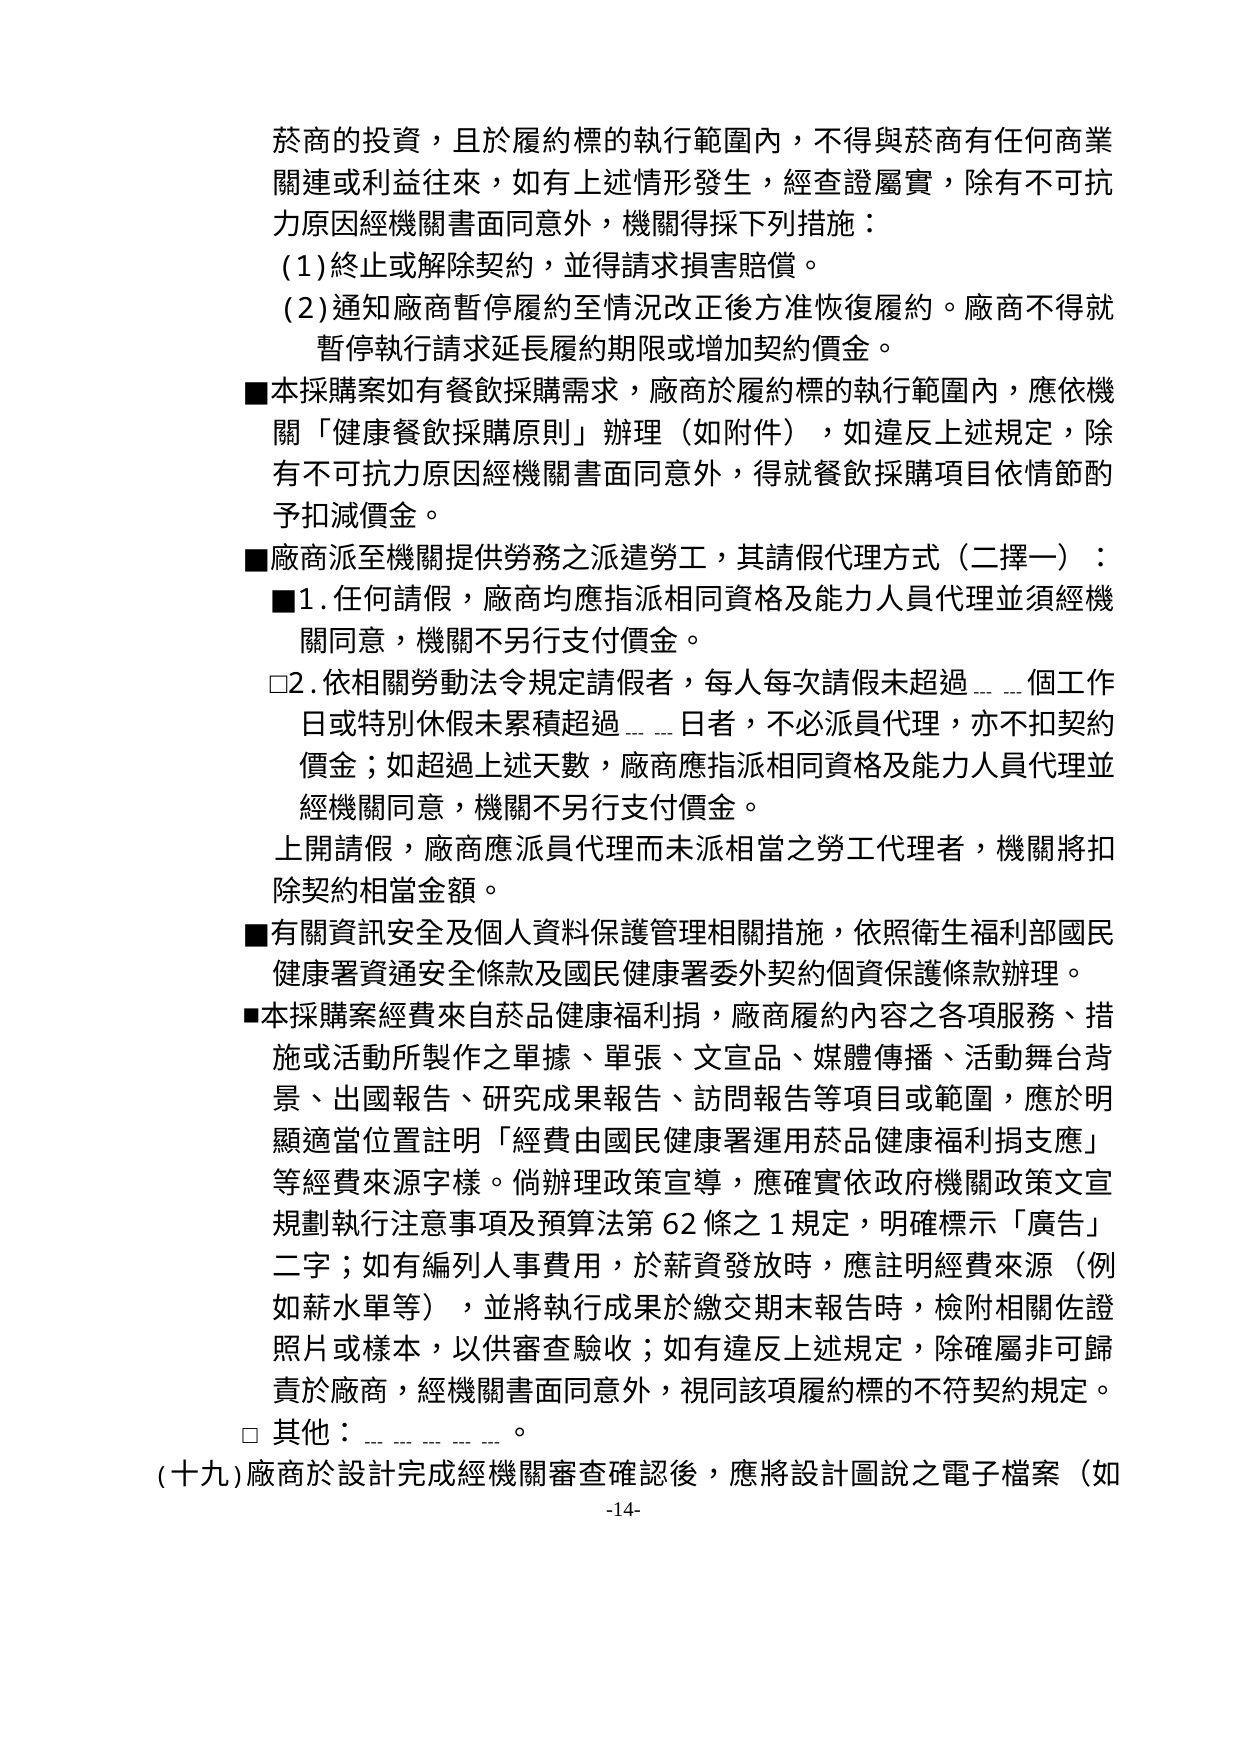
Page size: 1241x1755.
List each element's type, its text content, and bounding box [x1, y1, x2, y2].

text ■本採購案經費來自菸品健康福利捐，廠商履約內容之各項服務、措施或活動所製作之單據、單張、文宣品、媒體傳播、活動舞台背景、出國報告、研究成果報告、訪問報告等項目或範圍，應於明顯適當位置註明「經費由國民健康署運用菸品健康福利捐支應」等經費來源字樣。倘辦理政策宣導，應確實依政府機關政策文宣規劃執行注意事項及預算法第62條之1規定，明確標示「廣告」二字；如有編列人事費用，於薪資發放時，應註明經費來源（例如薪水單等），並將執行成果於繳交期末報告時，檢附相關佐證照片或樣本，以供審查驗收；如有違反上述規定，除確屬非可歸責於廠商，經機關書面同意外，視同該項履約標的不符契約規定。 [242, 993, 1116, 1410]
text 菸商的投資，且於履約標的執行範圍內，不得與菸商有任何商業關連或利益往來，如有上述情形發生，經查證屬實，除有不可抗力原因經機關書面同意外，機關得採下列措施： [242, 118, 1116, 243]
text (2)通知廠商暫停履約至情況改正後方准恢復履約。廠商不得就暫停執行請求延長履約期限或增加契約價金。 [242, 285, 1116, 368]
text ■廠商派至機關提供勞務之派遣勞工，其請假代理方式（二擇一）： [242, 535, 1116, 576]
text 上開請假，廠商應派員代理而未派相當之勞工代理者，機關將扣除契約相當金額。 [272, 826, 1116, 910]
text ■有關資訊安全及個人資料保護管理相關措施，依照衛生福利部國民健康署資通安全條款及國民健康署委外契約個資保護條款辦理。 [242, 910, 1116, 993]
list 其他：﹍﹍﹍﹍﹍。 [242, 1410, 1116, 1451]
text □2.依相關勞動法令規定請假者，每人每次請假未超過﹍﹍個工作日或特別休假未累積超過﹍﹍日者，不必派員代理，亦不扣契約價金；如超過上述天數，廠商應指派相同資格及能力人員代理並經機關同意，機關不另行支付價金。 [269, 660, 1116, 826]
text (十九)廠商於設計完成經機關審查確認後，應將設計圖說之電子檔案（如 [154, 1451, 1122, 1493]
text (1)終止或解除契約，並得請求損害賠償。 [242, 243, 1116, 285]
text ■本採購案如有餐飲採購需求，廠商於履約標的執行範圍內，應依機關「健康餐飲採購原則」辦理（如附件），如違反上述規定，除有不可抗力原因經機關書面同意外，得就餐飲採購項目依情節酌予扣減價金。 [242, 368, 1116, 535]
text ■1.任何請假，廠商均應指派相同資格及能力人員代理並須經機關同意，機關不另行支付價金。 [269, 576, 1116, 660]
